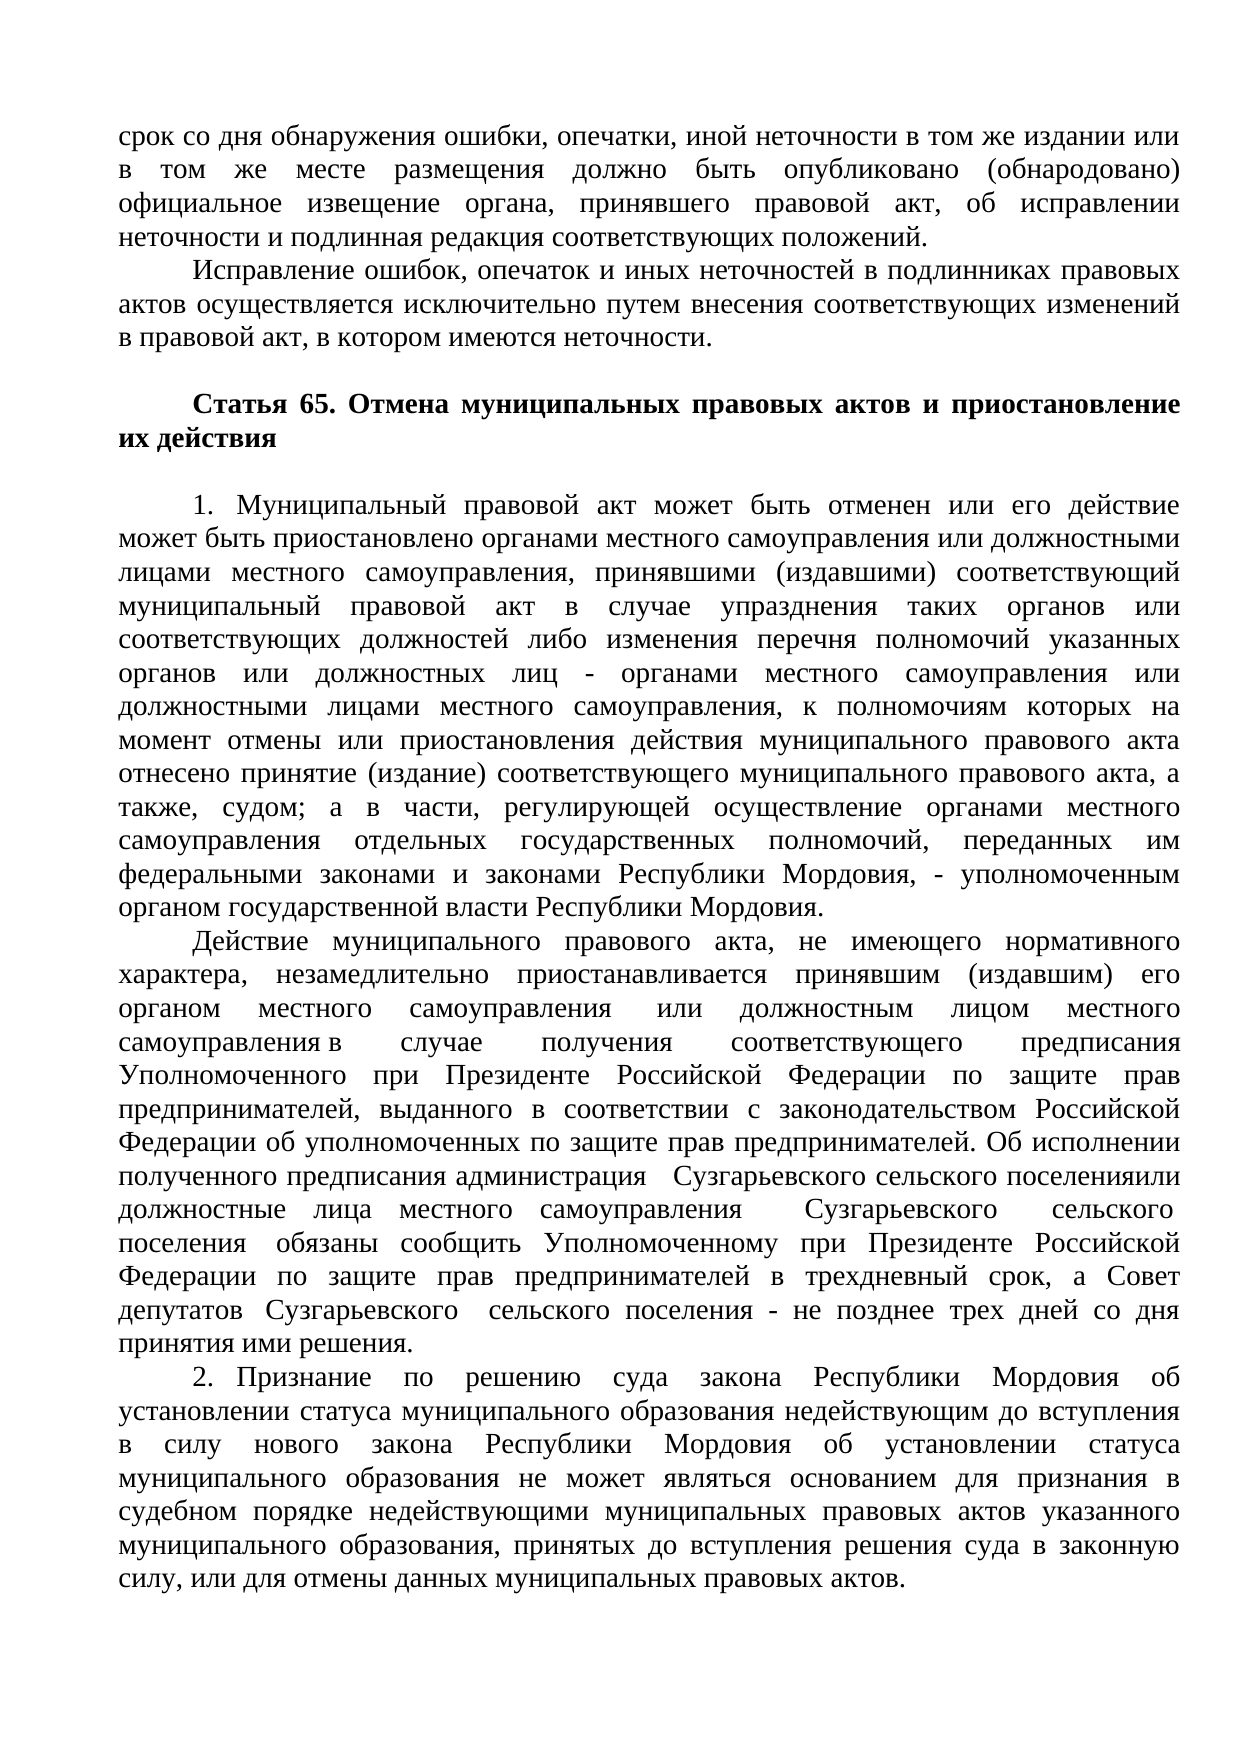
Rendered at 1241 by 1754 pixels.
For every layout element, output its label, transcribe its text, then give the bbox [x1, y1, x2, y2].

text Действие муниципального правового акта, не имеющего нормативного характера, незамедлительно приостанавливается принявшим (издавшим) его органом местного самоуправления или должностным лицом местного самоуправления в случае получения соответствующего предписания Уполномоченного при Президенте Российской Федерации по защите прав предпринимателей, выданного в соответствии с законодательством Российской Федерации об уполномоченных по защите прав предпринимателей. Об исполнении полученного предписания администрация Сузгарьевского сельского поселенияили должностные лица местного самоуправления Сузгарьевского сельского поселения обязаны сообщить Уполномоченному при Президенте Российской Федерации по защите прав предпринимателей в трехдневный срок, а Совет депутатов Сузгарьевского сельского поселения - не позднее трех дней со дня принятия ими решения. [118, 923, 1181, 1359]
text Статья 65. Отмена муниципальных правовых актов и приостановление их действия [118, 386, 1181, 453]
list Признание по решению суда закона Республики Мордовия об установлении статуса муниципального образования недействующим до вступления в силу нового закона Республики Мордовия об установлении статуса муниципального образования не может являться основанием для признания в судебном порядке недействующими муниципальных правовых актов указанного муниципального образования, принятых до вступления решения суда в законную силу, или для отмены данных муниципальных правовых актов. [118, 1359, 1181, 1594]
text Исправление ошибок, опечаток и иных неточностей в подлинниках правовых актов осуществляется исключительно путем внесения соответствующих изменений в правовой акт, в котором имеются неточности. [118, 252, 1181, 353]
list Муниципальный правовой акт может быть отменен или его действие может быть приостановлено органами местного самоуправления или должностными лицами местного самоуправления, принявшими (издавшими) соответствующий муниципальный правовой акт в случае упразднения таких органов или соответствующих должностей либо изменения перечня полномочий указанных органов или должностных лиц - органами местного самоуправления или должностными лицами местного самоуправления, к полномочиям которых на момент отмены или приостановления действия муниципального правового акта отнесено принятие (издание) соответствующего муниципального правового акта, а также, судом; а в части, регулирующей осуществление органами местного самоуправления отдельных государственных полномочий, переданных им федеральными законами и законами Республики Мордовия, - уполномоченным органом государственной власти Республики Мордовия. [118, 487, 1181, 923]
list срок со дня обнаружения ошибки, опечатки, иной неточности в том же издании или в том же месте размещения должно быть опубликовано (обнародовано) официальное извещение органа, принявшего правовой акт, об исправлении неточности и подлинная редакция соответствующих положений. [118, 118, 1181, 252]
